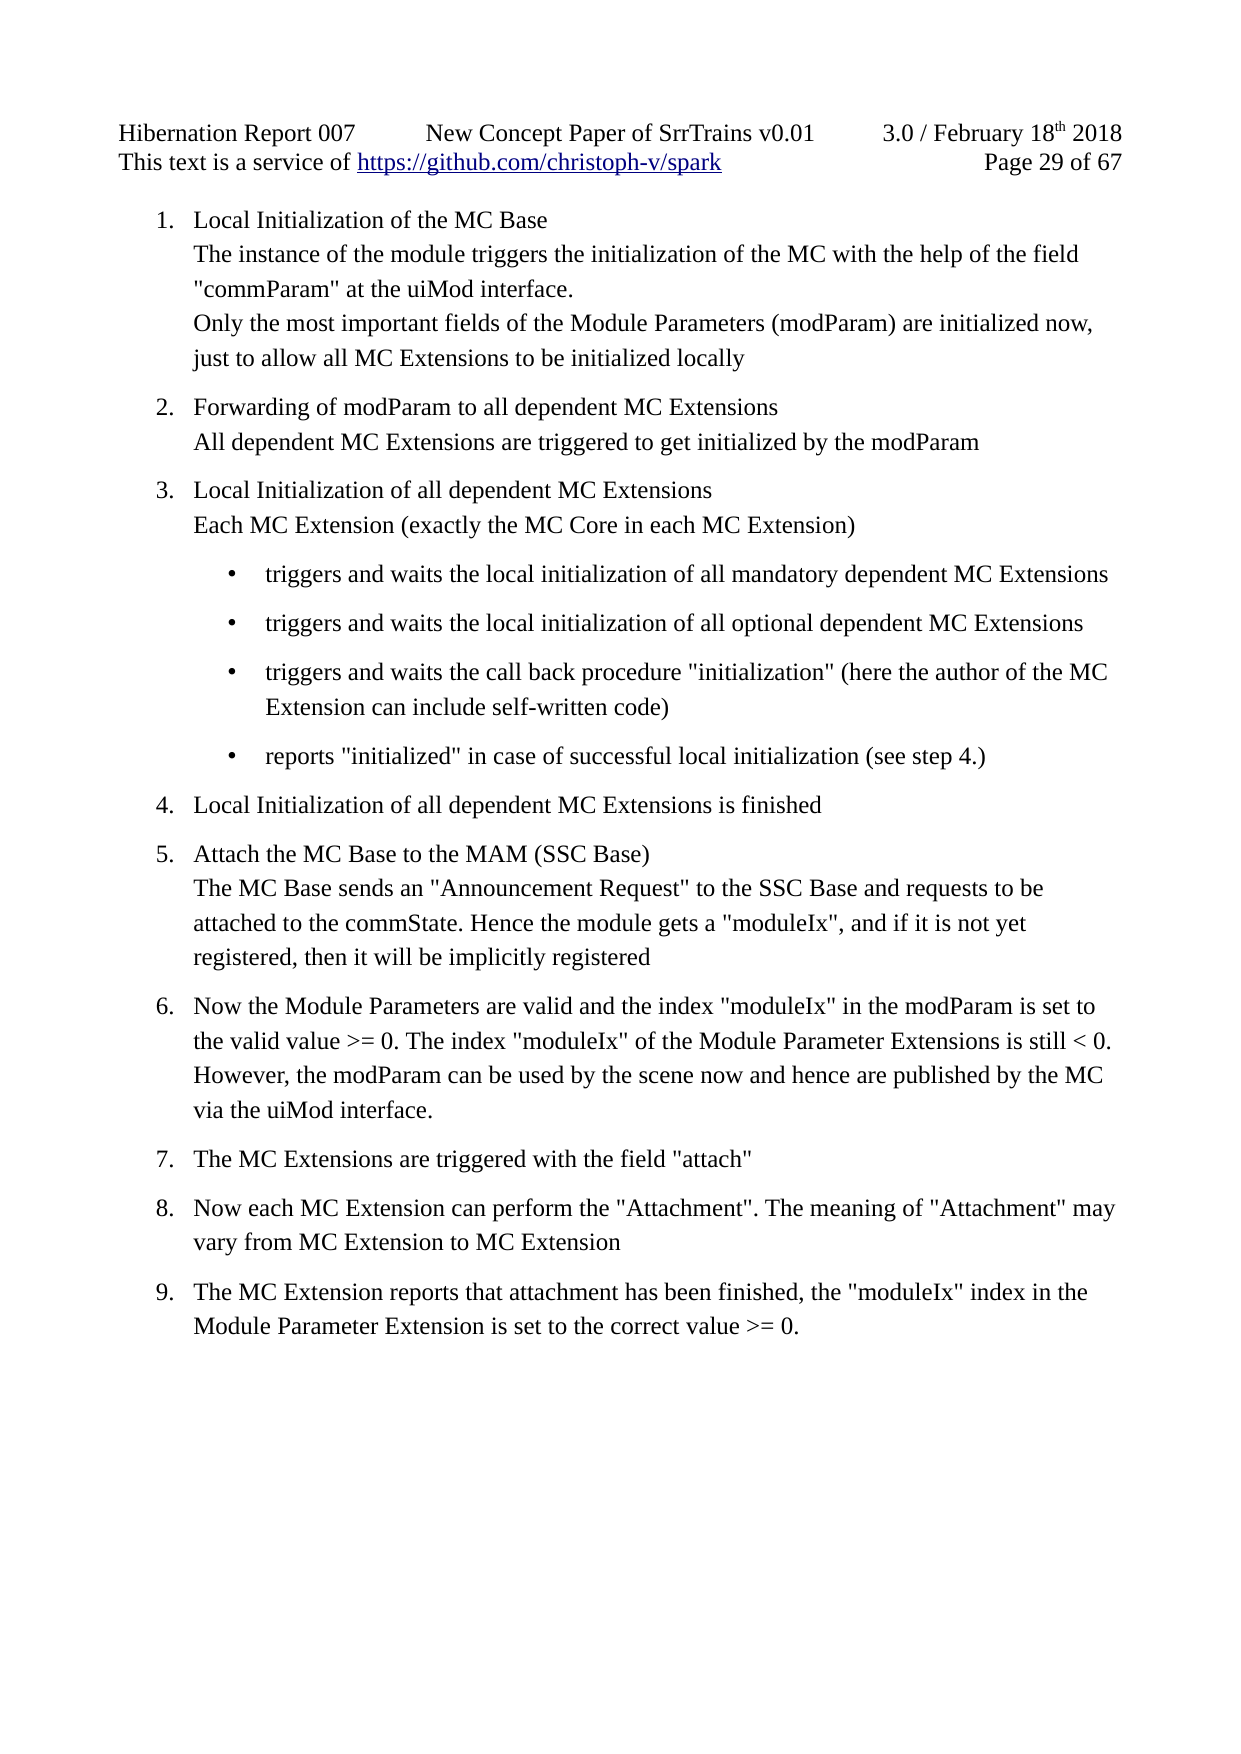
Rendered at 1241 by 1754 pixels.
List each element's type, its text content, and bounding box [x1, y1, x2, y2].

list reports "initialized" in case of successful local initialization (see step 4.) [228, 741, 1122, 769]
list Local Initialization of all dependent MC Extensions is finished [156, 790, 1122, 819]
list Attach the MC Base to the MAM (SSC Base) The MC Base sends an "Announcement Request" to the SSC Base and requests to be attached to the commState. Hence the module gets a "moduleIx", and if it is not yet registered, then it will be implicitly registered [156, 839, 1122, 971]
list Forwarding of modParam to all dependent MC Extensions All dependent MC Extensions are triggered to get initialized by the modParam [156, 392, 1122, 455]
list triggers and waits the call back procedure "initialization" (here the author of the MC Extension can include self-written code) [228, 657, 1122, 721]
list Now the Module Parameters are valid and the index "moduleIx" in the modParam is set to the valid value >= 0. The index "moduleIx" of the Module Parameter Extensions is still < 0. However, the modParam can be used by the scene now and hence are published by the MC via the uiMod interface. [156, 991, 1122, 1124]
list triggers and waits the local initialization of all mandatory dependent MC Extensions [228, 559, 1122, 588]
list triggers and waits the local initialization of all optional dependent MC Extensions [228, 608, 1122, 637]
list Local Initialization of all dependent MC Extensions Each MC Extension (exactly the MC Core in each MC Extension) [156, 476, 1122, 539]
list The MC Extensions are triggered with the field "attach" [156, 1144, 1122, 1173]
list Now each MC Extension can perform the "Attachment". The meaning of "Attachment" may vary from MC Extension to MC Extension [156, 1193, 1122, 1256]
list Local Initialization of the MC Base The instance of the module triggers the initialization of the MC with the help of the field "commParam" at the uiMod interface. Only the most important fields of the Module Parameters (modParam) are initialized now, just to allow all MC Extensions to be initialized locally [156, 205, 1122, 372]
list The MC Extension reports that attachment has been finished, the "moduleIx" index in the Module Parameter Extension is set to the correct value >= 0. [156, 1277, 1122, 1340]
